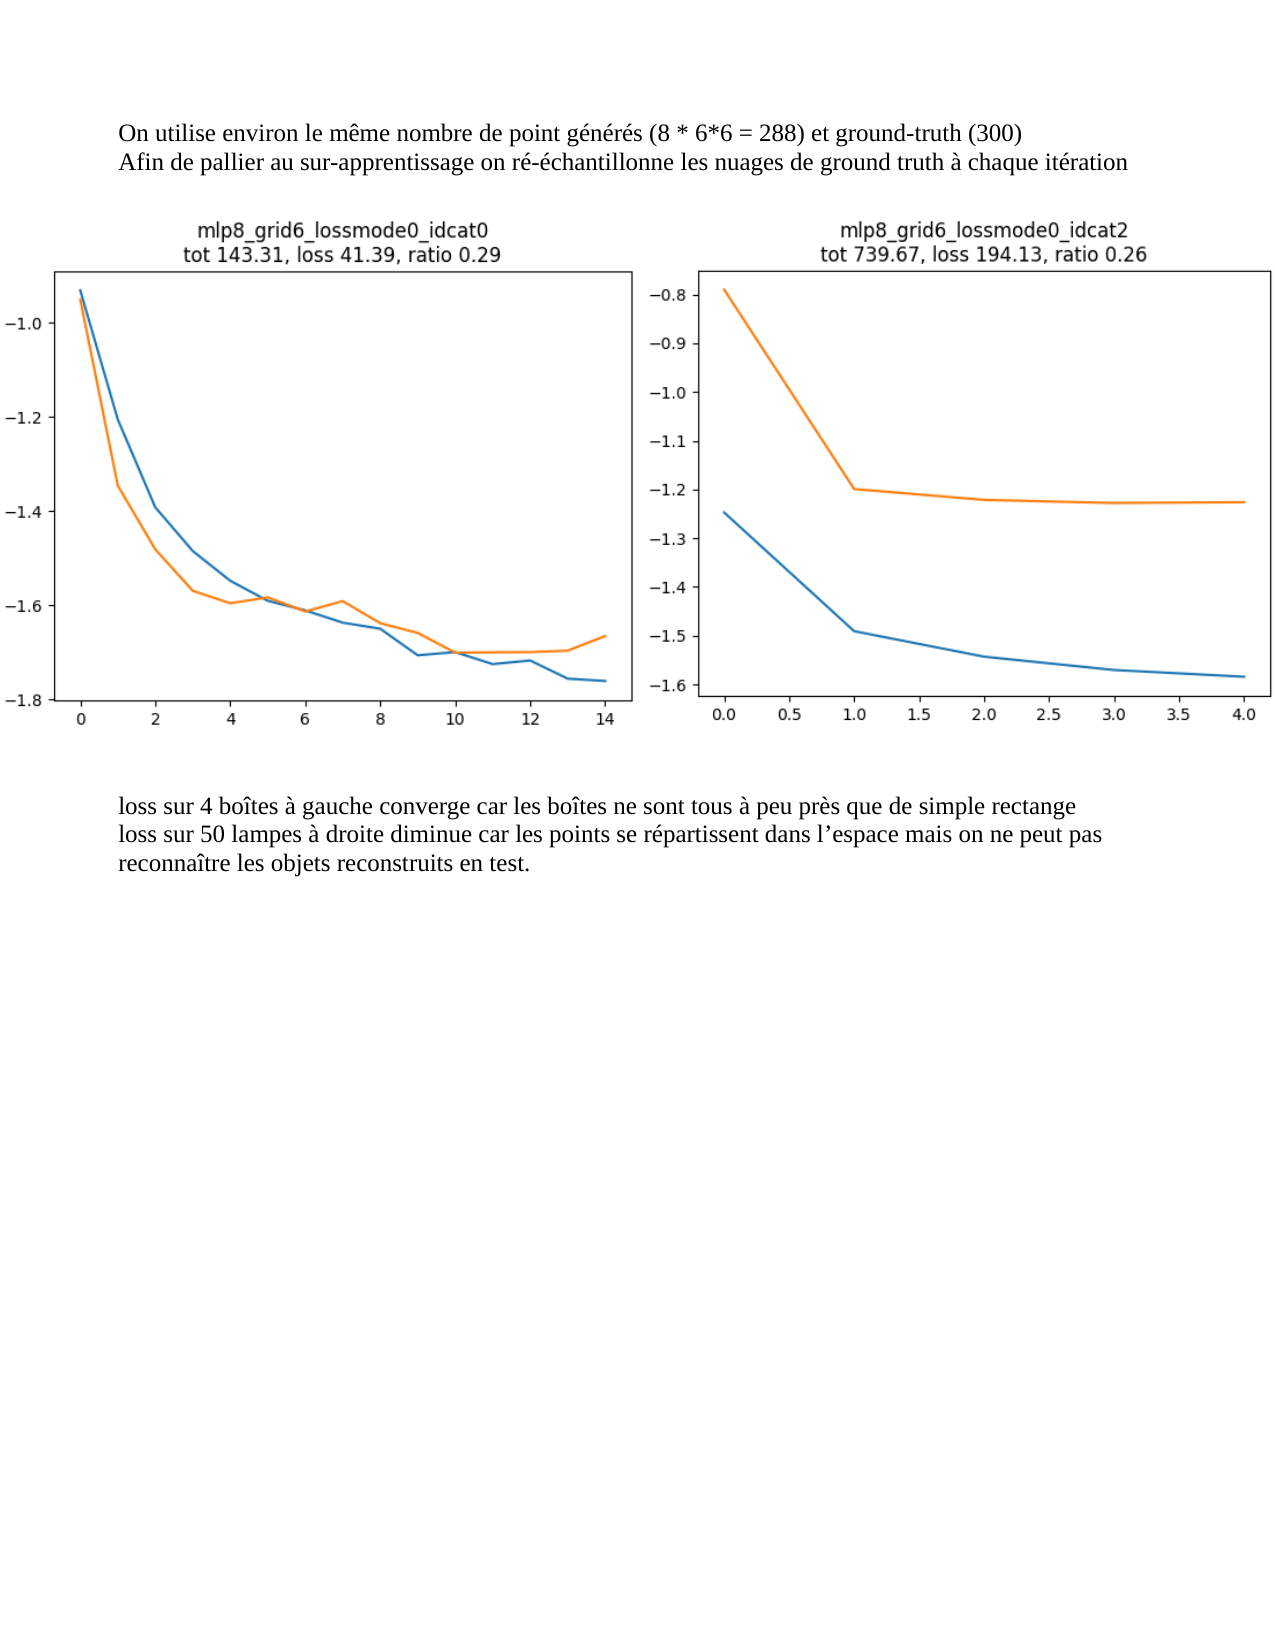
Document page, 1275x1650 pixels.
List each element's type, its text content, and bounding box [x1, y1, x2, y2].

text loss sur 50 lampes à droite diminue car les points se répartissent dans l’espace mais on ne peut pas reconnaître les objets reconstruits en test. [118, 819, 1157, 877]
picture [0, 204, 634, 762]
text On utilise environ le même nombre de point générés (8 * 6*6 = 288) et ground-truth (300) [118, 118, 1157, 147]
picture [647, 204, 1275, 757]
text Afin de pallier au sur-apprentissage on ré-échantillonne les nuages de ground truth à chaque itération [118, 147, 1157, 176]
text loss sur 4 boîtes à gauche converge car les boîtes ne sont tous à peu près que de simple rectange [118, 791, 1157, 819]
